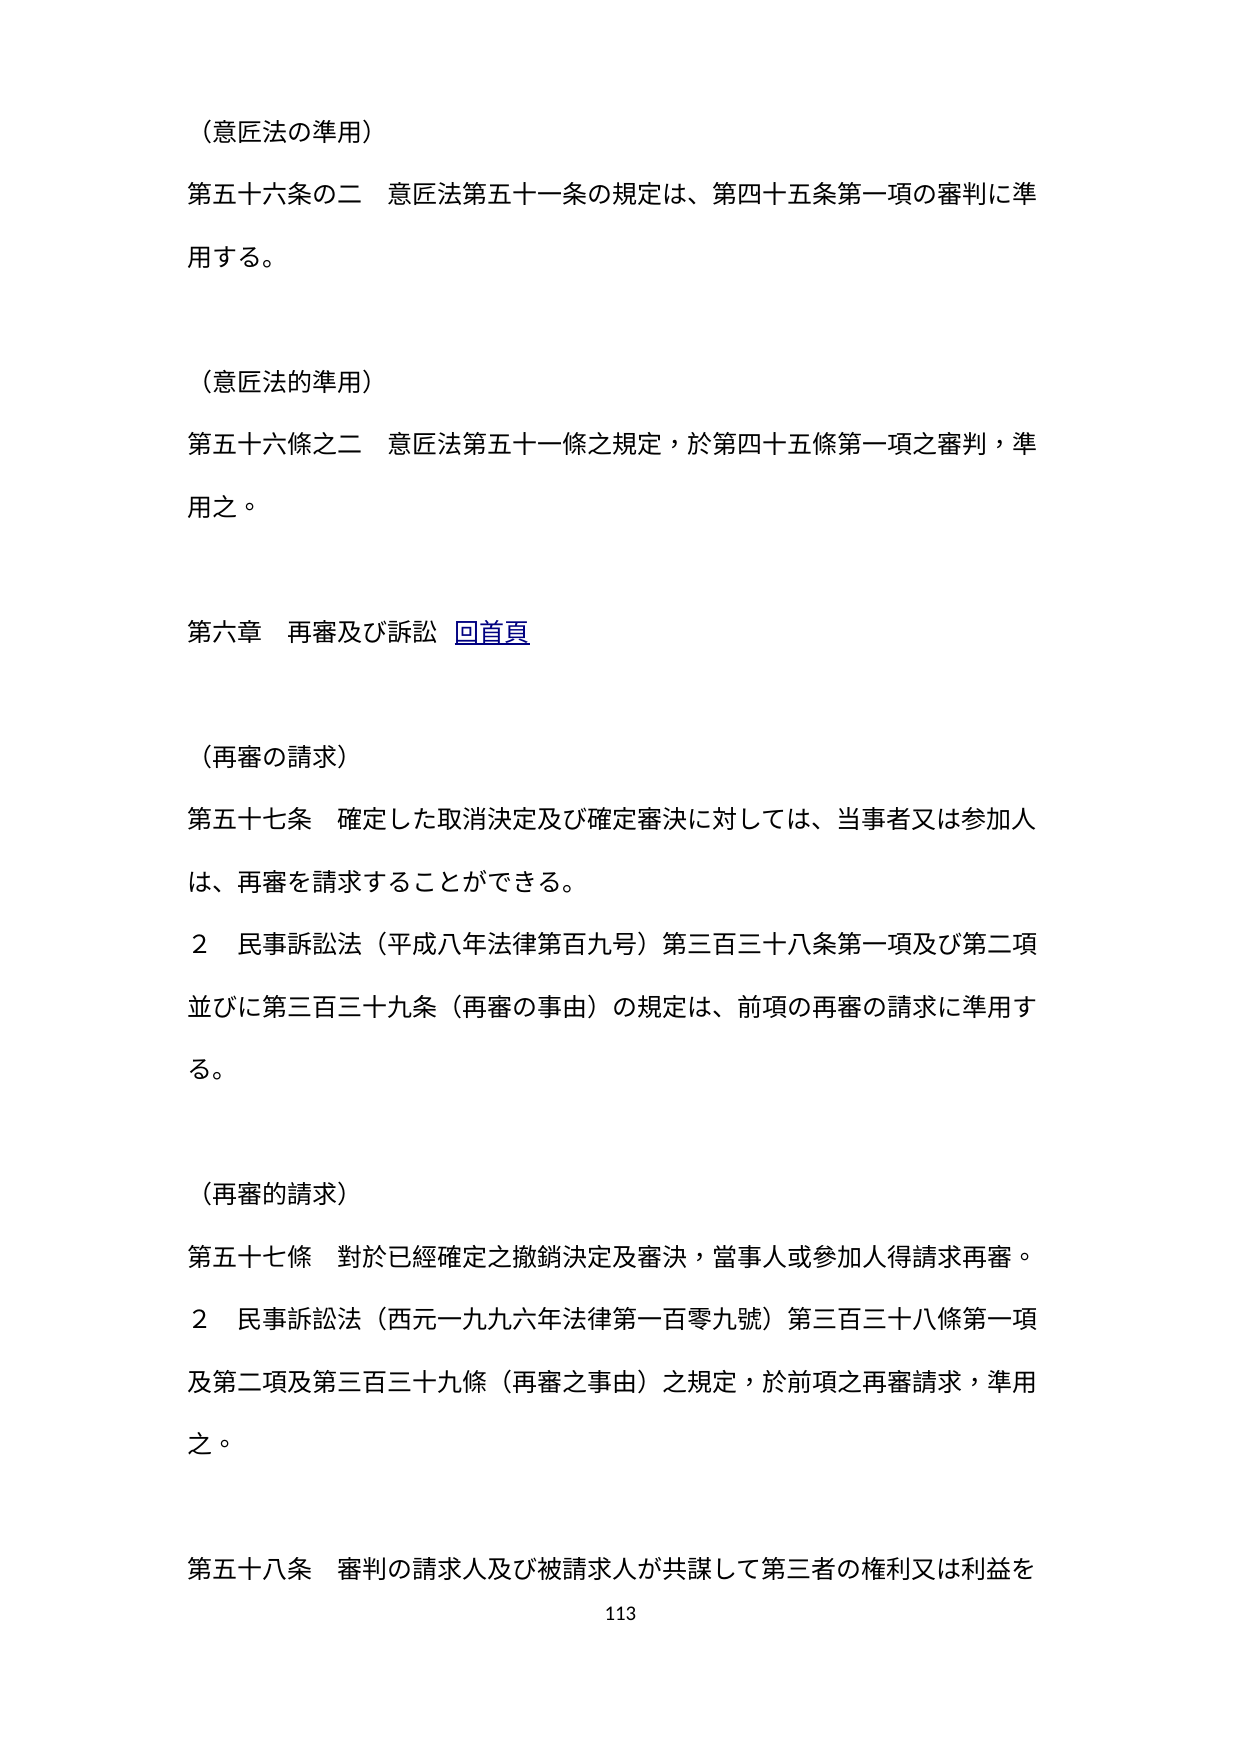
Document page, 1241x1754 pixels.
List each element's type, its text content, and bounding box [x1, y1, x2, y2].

text 第五十六條之二 意匠法第五十一條之規定，於第四十五條第一項之審判，準用之。 [187, 401, 1053, 526]
text （再審の請求） [187, 714, 1053, 776]
text （意匠法の準用） [187, 89, 1053, 151]
text 第五十七條 對於已經確定之撤銷決定及審決，當事人或參加人得請求再審。 [187, 1214, 1053, 1276]
text 第六章 再審及び訴訟 回首頁 [187, 589, 1053, 651]
text 第五十六条の二 意匠法第五十一条の規定は、第四十五条第一項の審判に準用する。 [187, 151, 1053, 276]
text 第五十八条 審判の請求人及び被請求人が共謀して第三者の権利又は利益を [187, 1526, 1053, 1589]
text （意匠法的準用） [187, 339, 1053, 401]
text （再審的請求） [187, 1151, 1053, 1214]
text ２ 民事訴訟法（西元一九九六年法律第一百零九號）第三百三十八條第一項及第二項及第三百三十九條（再審之事由）之規定，於前項之再審請求，準用之。 [187, 1276, 1053, 1464]
text ２ 民事訴訟法（平成八年法律第百九号）第三百三十八条第一項及び第二項並びに第三百三十九条（再審の事由）の規定は、前項の再審の請求に準用する。 [187, 901, 1053, 1089]
text 第五十七条 確定した取消決定及び確定審決に対しては、当事者又は参加人は、再審を請求することができる。 [187, 776, 1053, 901]
